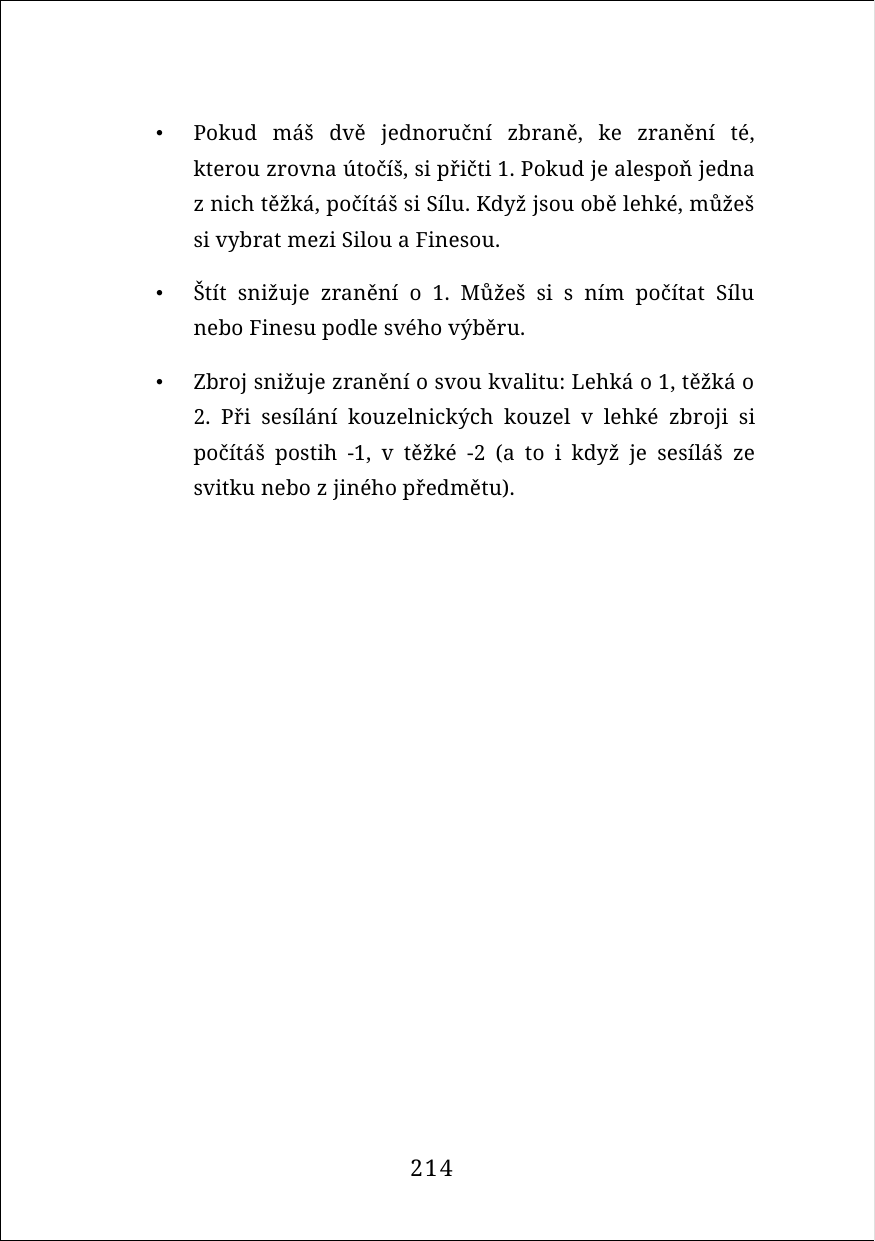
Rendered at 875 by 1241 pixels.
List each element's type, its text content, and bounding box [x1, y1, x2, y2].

list Zbroj snižuje zranění o svou kvalitu: Lehká o 1, těžká o 2. Při sesílání kouzelnických kouzel v lehké zbroji si počítáš postih -1, v těžké -2 (a to i když je sesíláš ze svitku nebo z jiného předmětu). [156, 367, 756, 502]
list Pokud máš dvě jednoruční zbraně, ke zranění té, kterou zrovna útočíš, si přičti 1. Pokud je alespoň jedna z nich těžká, počítáš si Sílu. Když jsou obě lehké, můžeš si vybrat mezi Silou a Finesou. [156, 118, 756, 253]
list Štít snižuje zranění o 1. Můžeš si s ním počítat Sílu nebo Finesu podle svého výběru. [156, 278, 756, 342]
